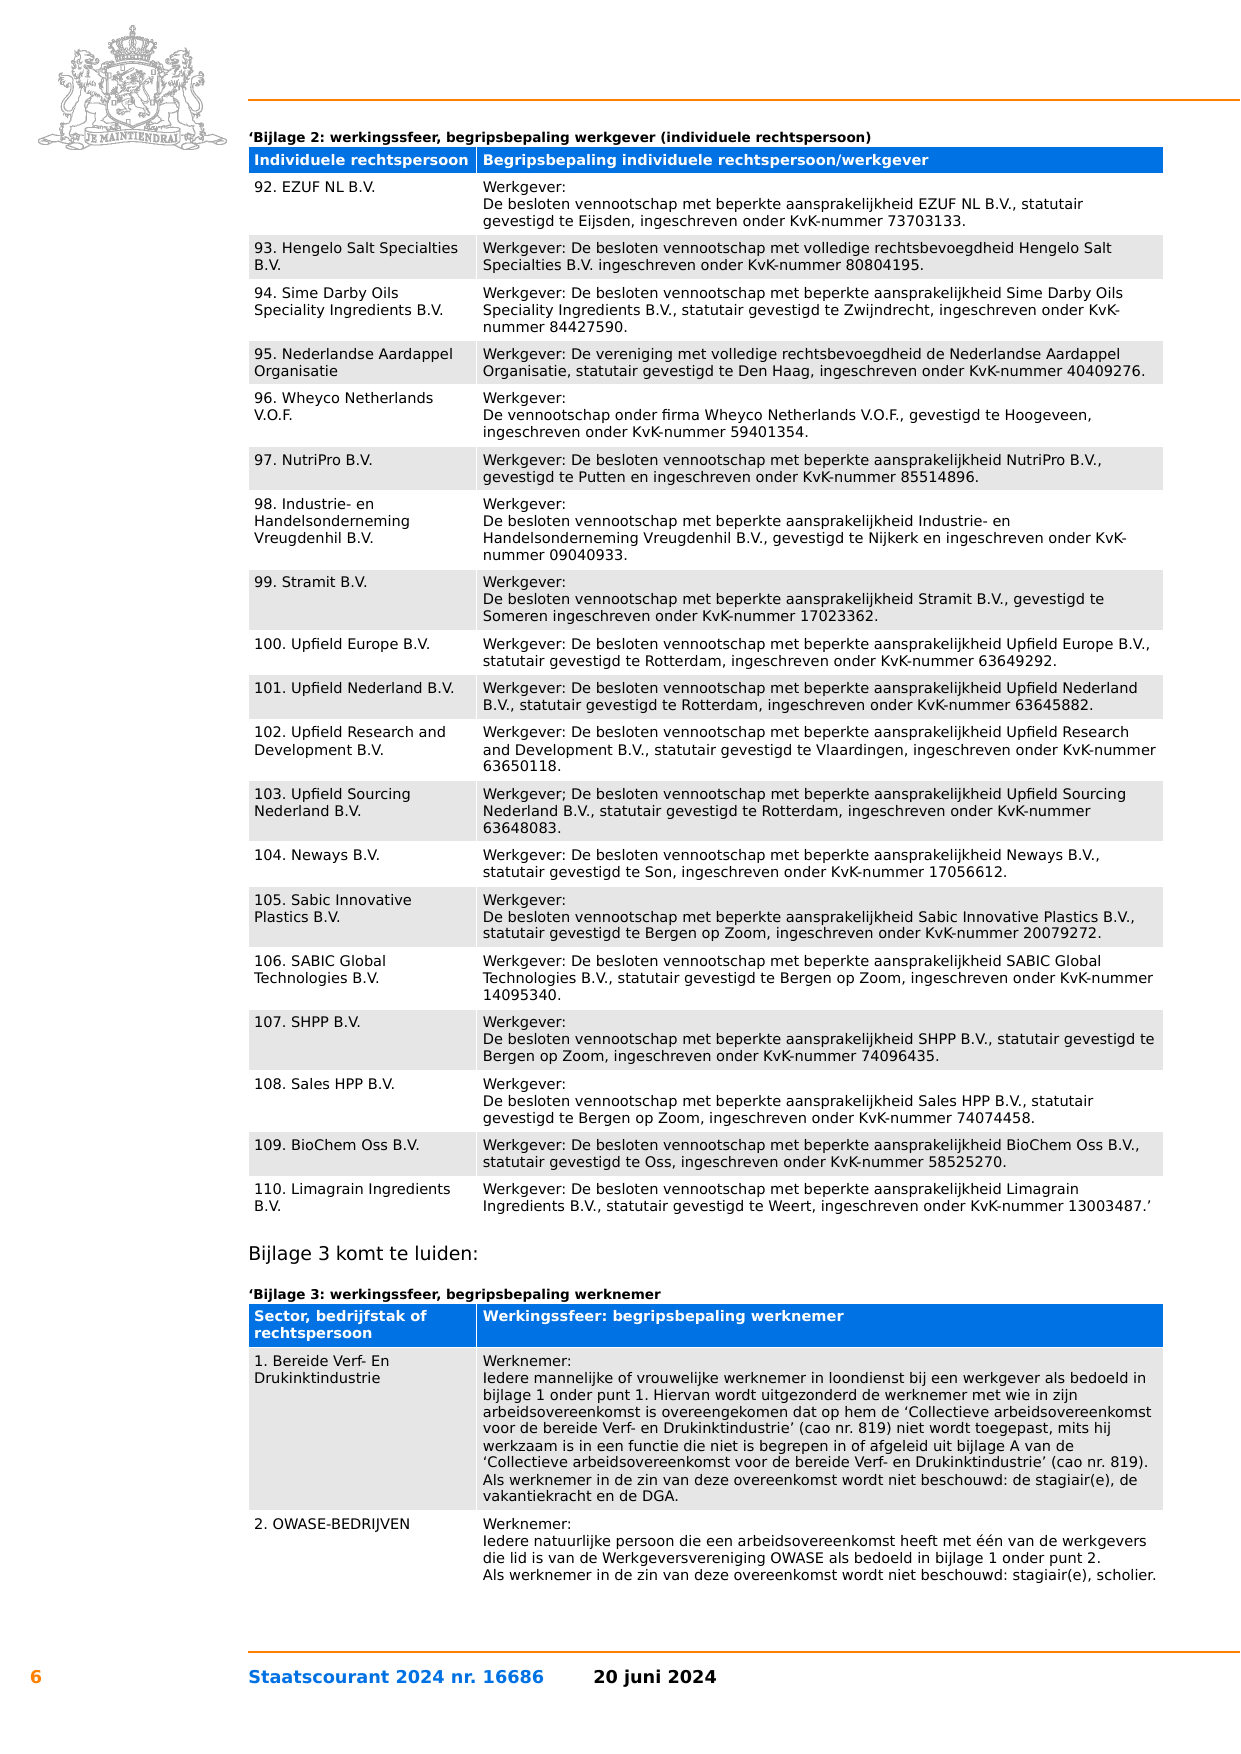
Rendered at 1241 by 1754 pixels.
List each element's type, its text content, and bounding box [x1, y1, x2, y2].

table_cell Werkgever: De besloten vennootschap met beperkte aansprakelijkheid Upfield Nederland B.V., statutair gevestigd te Rotterdam, ingeschreven onder KvK-nummer 63645882. [477, 675, 1163, 719]
table_cell 98. Industrie- en Handelsonderneming Vreugdenhil B.V. [249, 491, 476, 568]
table_cell 94. Sime Darby Oils Speciality Ingredients B.V. [249, 280, 476, 340]
table_cell Werkgever: De besloten vennootschap met beperkte aansprakelijkheid Sabic Innovative Plastics B.V., statutair gevestigd te Bergen op Zoom, ingeschreven onder KvK-nummer 20079272. [477, 887, 1163, 947]
table_cell Werkgever: De besloten vennootschap met beperkte aansprakelijkheid Industrie- en Handelsonderneming Vreugdenhil B.V., gevestigd te Nijkerk en ingeschreven onder KvK-nummer 09040933. [477, 491, 1163, 568]
table_cell Werkgever: De besloten vennootschap met beperkte aansprakelijkheid SABIC Global Technologies B.V., statutair gevestigd te Bergen op Zoom, ingeschreven onder KvK-nummer 14095340. [477, 948, 1163, 1008]
table_cell Begripsbepaling individuele rechtspersoon/werkgever [477, 147, 1163, 173]
table_cell Individuele rechtspersoon [249, 147, 476, 173]
table_cell Werkgever: De vereniging met volledige rechtsbevoegdheid de Nederlandse Aardappel Organisatie, statutair gevestigd te Den Haag, ingeschreven onder KvK-nummer 40409276. [477, 341, 1163, 384]
table_cell Werkgever: De besloten vennootschap met beperkte aansprakelijkheid Upfield Europe B.V., statutair gevestigd te Rotterdam, ingeschreven onder KvK-nummer 63649292. [477, 631, 1163, 674]
table_cell 96. Wheyco Netherlands V.O.F. [249, 386, 476, 446]
table_cell Sector, bedrijfstak of rechtspersoon [249, 1304, 476, 1347]
table_cell Werkgever: De besloten vennootschap met beperkte aansprakelijkheid Sales HPP B.V., statutair gevestigd te Bergen op Zoom, ingeschreven onder KvK-nummer 74074458. [477, 1071, 1163, 1131]
table_cell 103. Upfield Sourcing Nederland B.V. [249, 781, 476, 841]
table_cell 97. NutriPro B.V. [249, 447, 476, 490]
table_cell Werkgever: De besloten vennootschap met volledige rechtsbevoegdheid Hengelo Salt Specialties B.V. ingeschreven onder KvK-nummer 80804195. [477, 235, 1163, 279]
table_cell 105. Sabic Innovative Plastics B.V. [249, 887, 476, 947]
text Bijlage 3 komt te luiden: [248, 1243, 1163, 1265]
table_cell Werkgever: De besloten vennootschap met beperkte aansprakelijkheid Stramit B.V., gevestigd te Someren ingeschreven onder KvK-nummer 17023362. [477, 570, 1163, 630]
table_cell 109. BioChem Oss B.V. [249, 1132, 476, 1176]
table_cell 104. Neways B.V. [249, 843, 476, 886]
table_cell 100. Upfield Europe B.V. [249, 631, 476, 674]
table_cell Werknemer: Iedere mannelijke of vrouwelijke werknemer in loondienst bij een werkgever als bedoeld in bijlage 1 onder punt 1. Hiervan wordt uitgezonderd de werknemer met wie in zijn arbeidsovereenkomst is overeengekomen dat op hem de ‘Collectieve arbeidsovereenkomst voor de bereide Verf- en Drukinktindustrie’ (cao nr. 819) niet wordt toegepast, mits hij werkzaam is in een functie die niet is begrepen in of afgeleid uit bijlage A van de ‘Collectieve arbeidsovereenkomst voor de bereide Verf- en Drukinktindustrie’ (cao nr. 819). Als werknemer in de zin van deze overeenkomst wordt niet beschouwd: de stagiair(e), de vakantiekracht en de DGA. [477, 1348, 1163, 1510]
table_cell 1. Bereide Verf- En Drukinktindustrie [249, 1348, 476, 1510]
picture [38, 25, 227, 150]
table_cell Werkgever; De besloten vennootschap met beperkte aansprakelijkheid Upfield Sourcing Nederland B.V., statutair gevestigd te Rotterdam, ingeschreven onder KvK-nummer 63648083. [477, 781, 1163, 841]
table_cell Werknemer: Iedere natuurlijke persoon die een arbeidsovereenkomst heeft met één van de werkgevers die lid is van de Werkgeversvereniging OWASE als bedoeld in bijlage 1 onder punt 2. Als werknemer in de zin van deze overeenkomst wordt niet beschouwd: stagiair(e), scholier. [477, 1511, 1163, 1588]
table_cell Werkgever: De besloten vennootschap met beperkte aansprakelijkheid EZUF NL B.V., statutair gevestigd te Eijsden, ingeschreven onder KvK-nummer 73703133. [477, 174, 1163, 234]
table_cell Werkgever: De besloten vennootschap met beperkte aansprakelijkheid SHPP B.V., statutair gevestigd te Bergen op Zoom, ingeschreven onder KvK-nummer 74096435. [477, 1010, 1163, 1070]
table_cell 99. Stramit B.V. [249, 570, 476, 630]
table_header ‘Bijlage 2: werkingssfeer, begripsbepaling werkgever (individuele rechtspersoon) [248, 130, 1163, 146]
table_cell Werkingssfeer: begripsbepaling werknemer [477, 1304, 1163, 1347]
table_cell 107. SHPP B.V. [249, 1010, 476, 1070]
table_cell 2. OWASE-BEDRIJVEN [249, 1511, 476, 1588]
table_header ‘Bijlage 3: werkingssfeer, begripsbepaling werknemer [248, 1287, 1163, 1302]
table_cell Werkgever: De vennootschap onder firma Wheyco Netherlands V.O.F., gevestigd te Hoogeveen, ingeschreven onder KvK-nummer 59401354. [477, 386, 1163, 446]
table_cell 95. Nederlandse Aardappel Organisatie [249, 341, 476, 384]
table_cell 106. SABIC Global Technologies B.V. [249, 948, 476, 1008]
table_cell 92. EZUF NL B.V. [249, 174, 476, 234]
table_cell Werkgever: De besloten vennootschap met beperkte aansprakelijkheid NutriPro B.V., gevestigd te Putten en ingeschreven onder KvK-nummer 85514896. [477, 447, 1163, 490]
table_cell 108. Sales HPP B.V. [249, 1071, 476, 1131]
table_cell 93. Hengelo Salt Specialties B.V. [249, 235, 476, 279]
table_cell 110. Limagrain Ingredients B.V. [249, 1177, 476, 1220]
table_cell Werkgever: De besloten vennootschap met beperkte aansprakelijkheid Upfield Research and Development B.V., statutair gevestigd te Vlaardingen, ingeschreven onder KvK-nummer 63650118. [477, 720, 1163, 780]
table_cell Werkgever: De besloten vennootschap met beperkte aansprakelijkheid Limagrain Ingredients B.V., statutair gevestigd te Weert, ingeschreven onder KvK-nummer 13003487.’ [477, 1177, 1163, 1220]
table_cell 101. Upfield Nederland B.V. [249, 675, 476, 719]
table_cell 102. Upfield Research and Development B.V. [249, 720, 476, 780]
table_cell Werkgever: De besloten vennootschap met beperkte aansprakelijkheid Neways B.V., statutair gevestigd te Son, ingeschreven onder KvK-nummer 17056612. [477, 843, 1163, 886]
table_cell Werkgever: De besloten vennootschap met beperkte aansprakelijkheid BioChem Oss B.V., statutair gevestigd te Oss, ingeschreven onder KvK-nummer 58525270. [477, 1132, 1163, 1176]
table_cell Werkgever: De besloten vennootschap met beperkte aansprakelijkheid Sime Darby Oils Speciality Ingredients B.V., statutair gevestigd te Zwijndrecht, ingeschreven onder KvK-nummer 84427590. [477, 280, 1163, 340]
